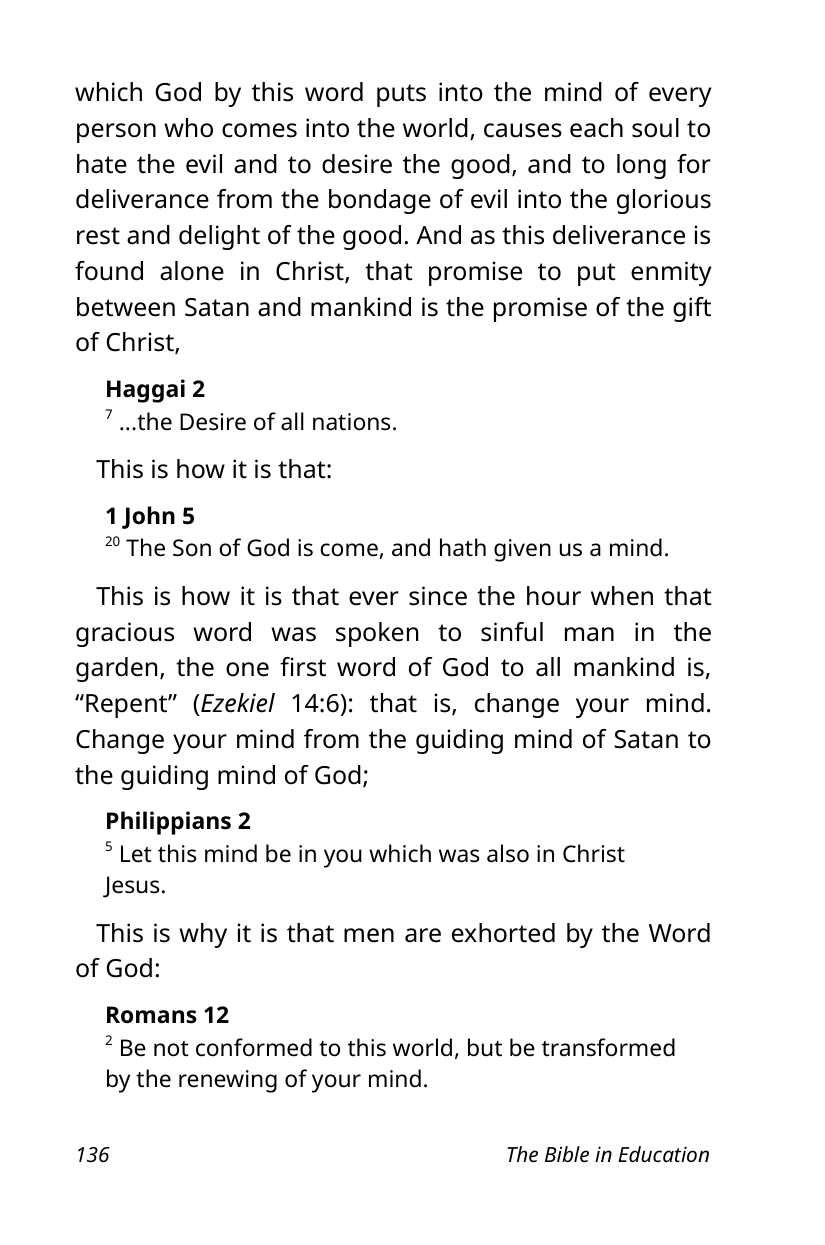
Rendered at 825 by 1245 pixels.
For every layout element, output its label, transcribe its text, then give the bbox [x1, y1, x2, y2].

text Philippians 2 [105, 805, 712, 836]
text 5 Let this mind be in you which was also in Christ Jesus. [105, 838, 682, 900]
text 20 The Son of God is come, and hath given us a mind. [105, 532, 682, 564]
text This is how it is that ever since the hour when that gracious word was spoken to sinful man in the garden, the one first word of God to all mankind is, “Repent” (Ezekiel 14:6): that is, change your mind. Change your mind from the guiding mind of Satan to the guiding mind of God; [75, 579, 712, 791]
text Romans 12 [105, 999, 712, 1030]
text This is why it is that men are exhorted by the Word of God: [75, 915, 712, 985]
text 2 Be not conformed to this world, but be transformed by the renewing of your mind. [105, 1032, 682, 1094]
text 7 ...the Desire of all nations. [105, 406, 682, 437]
text Haggai 2 [105, 373, 712, 404]
text which God by this word puts into the mind of every person who comes into the world, causes each soul to hate the evil and to desire the good, and to long for deliverance from the bondage of evil into the glorious rest and delight of the good. And as this deliverance is found alone in Christ, that promise to put enmity between Satan and mankind is the promise of the gift of Christ, [75, 75, 712, 359]
text This is how it is that: [75, 452, 712, 486]
text 1 John 5 [105, 500, 712, 531]
